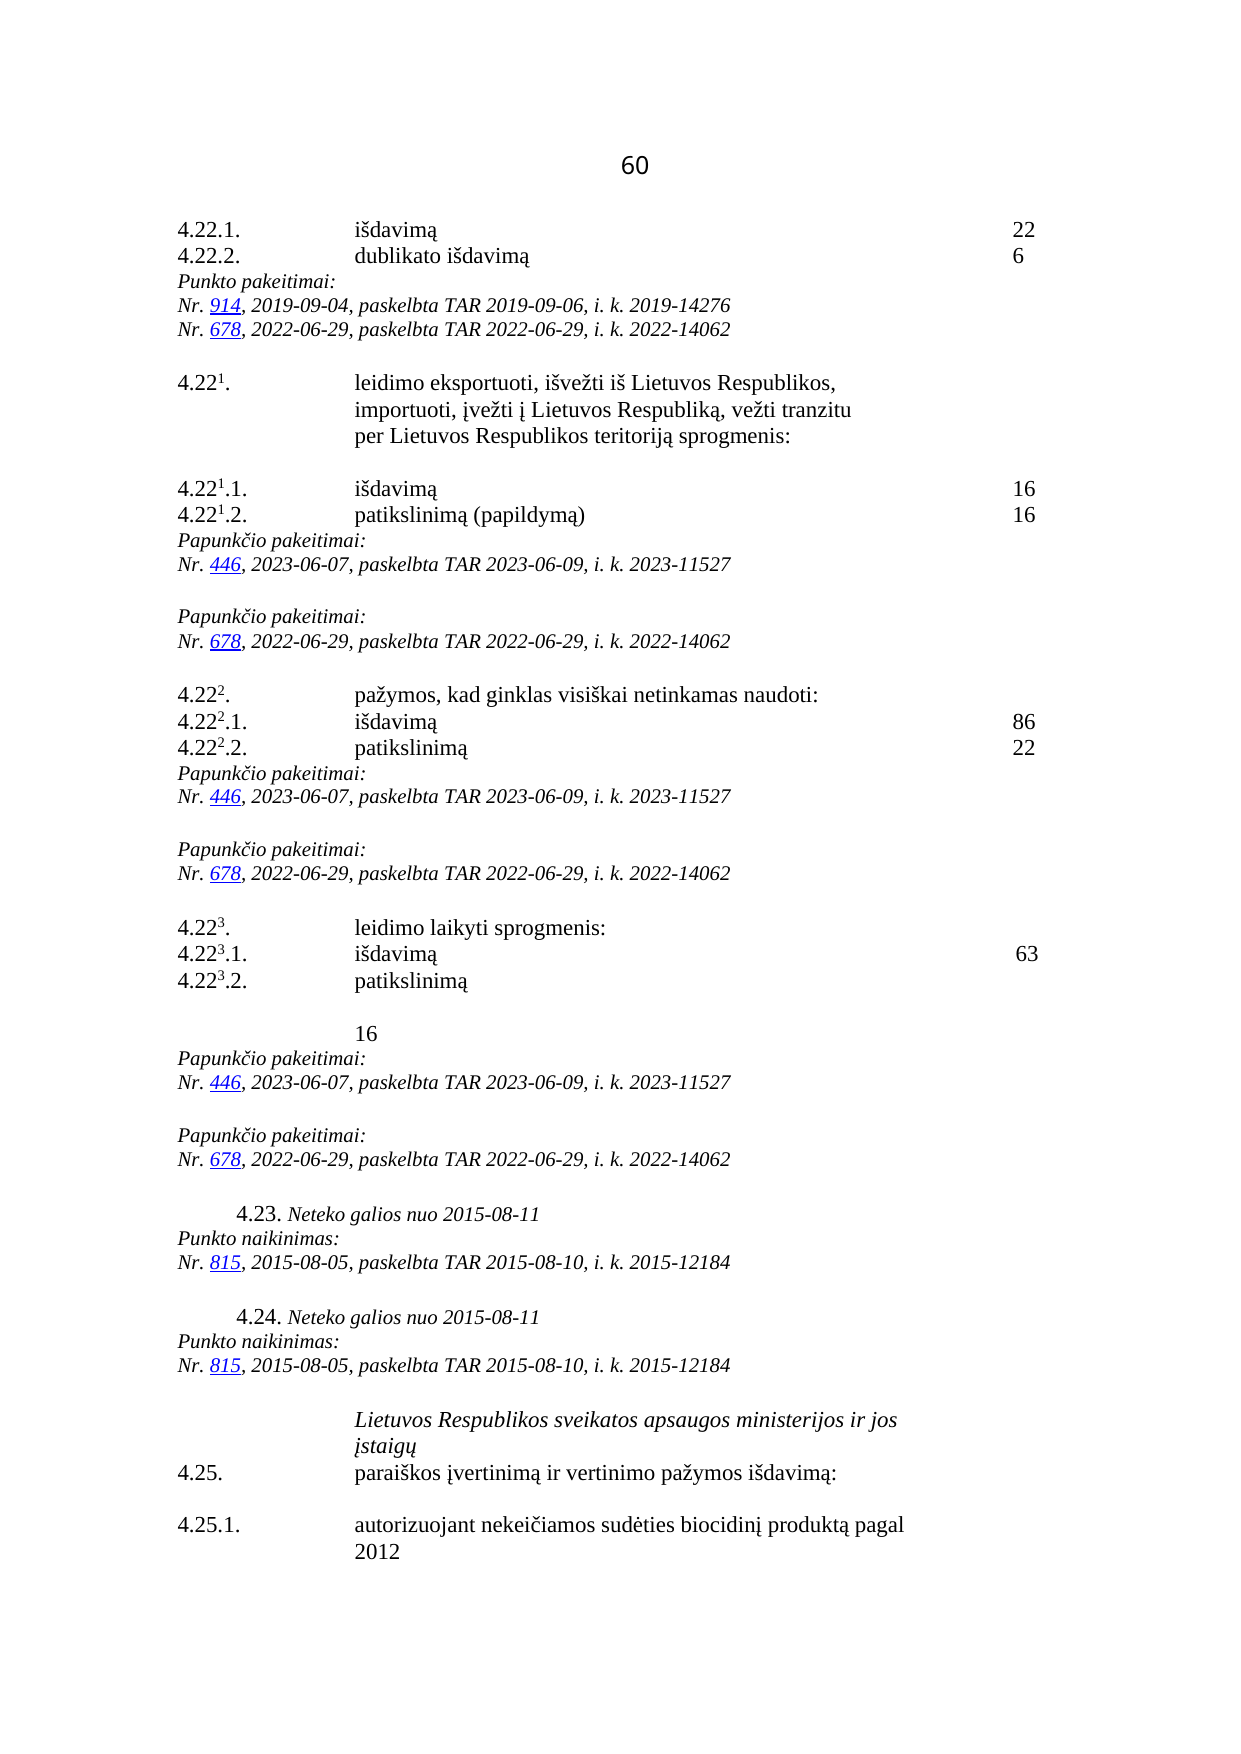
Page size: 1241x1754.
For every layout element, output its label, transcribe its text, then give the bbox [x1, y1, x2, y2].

text Nr. 815, 2015-08-05, paskelbta TAR 2015-08-10, i. k. 2015-12184 [177, 1353, 1092, 1377]
text Punkto naikinimas: [177, 1226, 1092, 1250]
text Papunkčio pakeitimai: [177, 528, 1092, 552]
text 4.25. paraiškos įvertinimą ir vertinimo pažymos išdavimą: [177, 1459, 945, 1512]
text 4.22.2. dublikato išdavimą 6 [177, 242, 1092, 268]
text 4.221.2. patikslinimą (papildymą) 16 [177, 501, 1092, 528]
text 4.222. pažymos, kad ginklas visiškai netinkamas naudoti: [177, 681, 1092, 708]
text Nr. 914, 2019-09-04, paskelbta TAR 2019-09-06, i. k. 2019-14276 [177, 293, 1092, 317]
text Lietuvos Respublikos sveikatos apsaugos ministerijos ir jos įstaigų [354, 1406, 945, 1459]
text 4.223.2. patikslinimą 16 [177, 967, 945, 1046]
text Papunkčio pakeitimai: [177, 1046, 1092, 1070]
text 4.25.1. autorizuojant nekeičiamos sudėties biocidinį produktą pagal 2012 [177, 1512, 945, 1564]
text Nr. 446, 2023-06-07, paskelbta TAR 2023-06-09, i. k. 2023-11527 [177, 1070, 1092, 1094]
text Nr. 446, 2023-06-07, paskelbta TAR 2023-06-09, i. k. 2023-11527 [177, 784, 1092, 808]
text 4.22.1. išdavimą 22 [177, 216, 1092, 242]
text Nr. 446, 2023-06-07, paskelbta TAR 2023-06-09, i. k. 2023-11527 [177, 552, 1092, 576]
text 4.223.1. išdavimą 63 [177, 941, 1092, 967]
text Nr. 678, 2022-06-29, paskelbta TAR 2022-06-29, i. k. 2022-14062 [177, 317, 1092, 341]
text Nr. 678, 2022-06-29, paskelbta TAR 2022-06-29, i. k. 2022-14062 [177, 628, 1092, 653]
text Papunkčio pakeitimai: [177, 760, 1092, 784]
text 4.223. leidimo laikyti sprogmenis: [177, 914, 945, 941]
text Punkto pakeitimai: [177, 268, 1092, 293]
text 4.24. Neteko galios nuo 2015-08-11 [177, 1303, 1092, 1329]
text 4.221. leidimo eksportuoti, išvežti iš Lietuvos Respublikos, importuoti, įvežti į Lietuvos Respubliką, vežti tranzitu per Lietuvos Respublikos teritoriją sprogmenis: [177, 369, 871, 475]
text Nr. 815, 2015-08-05, paskelbta TAR 2015-08-10, i. k. 2015-12184 [177, 1250, 1092, 1274]
text 4.221.1. išdavimą 16 [177, 475, 1092, 501]
text Nr. 678, 2022-06-29, paskelbta TAR 2022-06-29, i. k. 2022-14062 [177, 1147, 1092, 1171]
text 4.222.1. išdavimą 86 [177, 708, 1092, 734]
text Papunkčio pakeitimai: [177, 604, 1092, 628]
text Punkto naikinimas: [177, 1329, 1092, 1353]
text Nr. 678, 2022-06-29, paskelbta TAR 2022-06-29, i. k. 2022-14062 [177, 861, 1092, 885]
text 4.222.2. patikslinimą 22 [177, 734, 1092, 760]
text Papunkčio pakeitimai: [177, 1123, 1092, 1147]
text 4.23. Neteko galios nuo 2015-08-11 [177, 1200, 1092, 1226]
text Papunkčio pakeitimai: [177, 837, 1092, 861]
